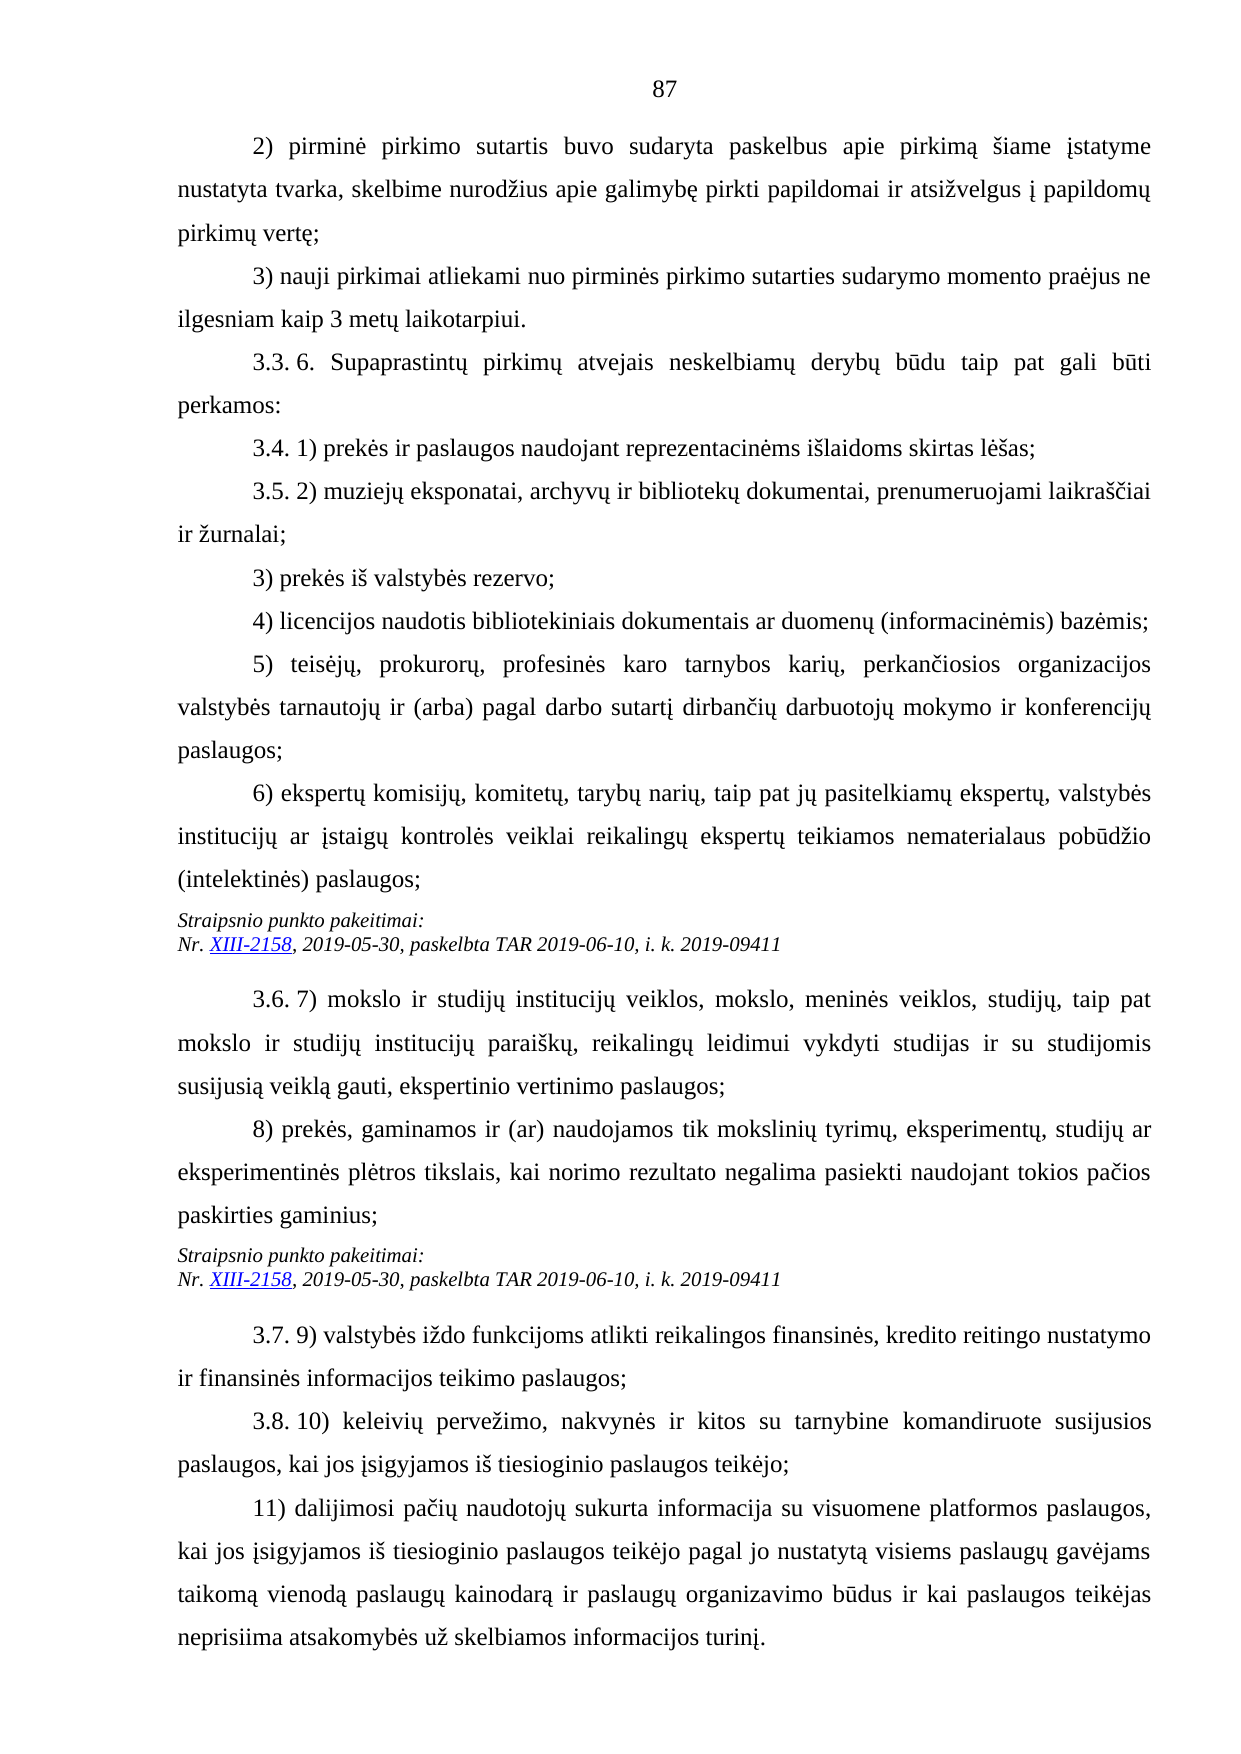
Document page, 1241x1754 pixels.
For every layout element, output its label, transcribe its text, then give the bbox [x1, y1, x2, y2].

text Nr. XIII-2158, 2019-05-30, paskelbta TAR 2019-06-10, i. k. 2019-09411 [177, 1267, 1152, 1291]
text Straipsnio punkto pakeitimai: [177, 908, 1152, 932]
subtitle 10) keleivių pervežimo, nakvynės ir kitos su tarnybine komandiruote susijusios paslaugos, kai jos įsigyjamos iš tiesioginio paslaugos teikėjo; [177, 1406, 1152, 1478]
text 2) pirminė pirkimo sutartis buvo sudaryta paskelbus apie pirkimą šiame įstatyme nustatyta tvarka, skelbime nurodžius apie galimybę pirkti papildomai ir atsižvelgus į papildomų pirkimų vertę; [177, 131, 1152, 246]
subtitle 7) mokslo ir studijų institucijų veiklos, mokslo, meninės veiklos, studijų, taip pat mokslo ir studijų institucijų paraiškų, reikalingų leidimui vykdyti studijas ir su studijomis susijusią veiklą gauti, ekspertinio vertinimo paslaugos; [177, 984, 1152, 1099]
text 3) prekės iš valstybės rezervo; [177, 563, 1152, 591]
text 11) dalijimosi pačių naudotojų sukurta informacija su visuomene platformos paslaugos, kai jos įsigyjamos iš tiesioginio paslaugos teikėjo pagal jo nustatytą visiems paslaugų gavėjams taikomą vienodą paslaugų kainodarą ir paslaugų organizavimo būdus ir kai paslaugos teikėjas neprisiima atsakomybės už skelbiamos informacijos turinį. [177, 1493, 1152, 1651]
text Nr. XIII-2158, 2019-05-30, paskelbta TAR 2019-06-10, i. k. 2019-09411 [177, 932, 1152, 956]
text 4) licencijos naudotis bibliotekiniais dokumentais ar duomenų (informacinėmis) bazėmis; [177, 606, 1152, 634]
text 8) prekės, gaminamos ir (ar) naudojamos tik mokslinių tyrimų, eksperimentų, studijų ar eksperimentinės plėtros tikslais, kai norimo rezultato negalima pasiekti naudojant tokios pačios paskirties gaminius; [177, 1114, 1152, 1229]
text 6) ekspertų komisijų, komitetų, tarybų narių, taip pat jų pasitelkiamų ekspertų, valstybės institucijų ar įstaigų kontrolės veiklai reikalingų ekspertų teikiamos nematerialaus pobūdžio (intelektinės) paslaugos; [177, 778, 1152, 893]
text 5) teisėjų, prokurorų, profesinės karo tarnybos karių, perkančiosios organizacijos valstybės tarnautojų ir (arba) pagal darbo sutartį dirbančių darbuotojų mokymo ir konferencijų paslaugos; [177, 649, 1152, 764]
subtitle 2) muziejų eksponatai, archyvų ir bibliotekų dokumentai, prenumeruojami laikraščiai ir žurnalai; [177, 476, 1152, 548]
subtitle 1) prekės ir paslaugos naudojant reprezentacinėms išlaidoms skirtas lėšas; [177, 433, 1152, 462]
text Straipsnio punkto pakeitimai: [177, 1243, 1152, 1267]
subtitle 9) valstybės iždo funkcijoms atlikti reikalingos finansinės, kredito reitingo nustatymo ir finansinės informacijos teikimo paslaugos; [177, 1320, 1152, 1392]
subtitle 6. Supaprastintų pirkimų atvejais neskelbiamų derybų būdu taip pat gali būti perkamos: [177, 347, 1152, 419]
text 3) nauji pirkimai atliekami nuo pirminės pirkimo sutarties sudarymo momento praėjus ne ilgesniam kaip 3 metų laikotarpiui. [177, 261, 1152, 333]
